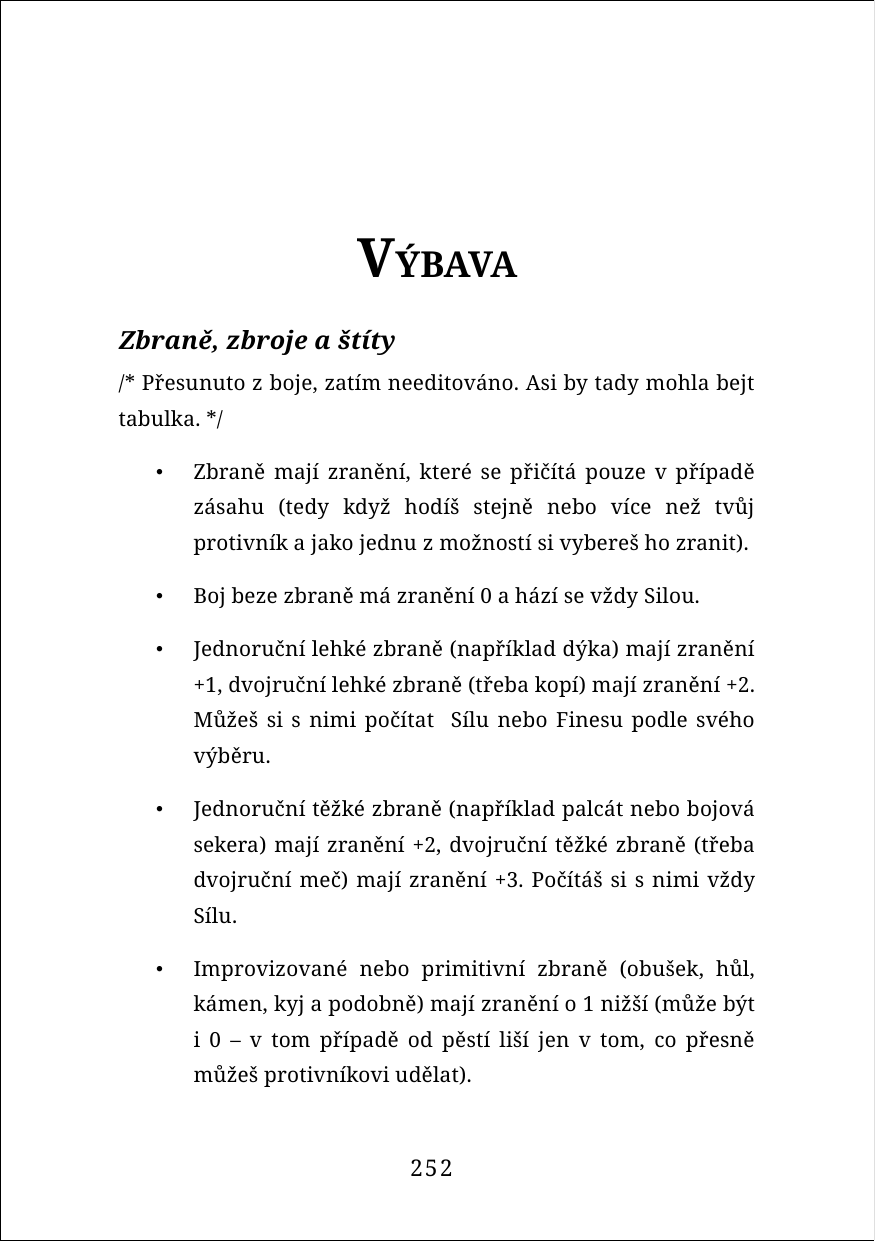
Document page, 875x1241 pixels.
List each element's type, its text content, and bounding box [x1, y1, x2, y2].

list Jednoruční těžké zbraně (například palcát nebo bojová sekera) mají zranění +2, dvojruční těžké zbraně (třeba dvojruční meč) mají zranění +3. Počítáš si s nimi vždy Sílu. [156, 794, 756, 929]
subtitle Zbraně, zbroje a štíty [118, 322, 756, 356]
text /* Přesunuto z boje, zatím needitováno. Asi by tady mohla bejt tabulka. */ [118, 368, 756, 432]
list Zbraně mají zranění, které se přičítá pouze v případě zásahu (tedy když hodíš stejně nebo více než tvůj protivník a jako jednu z možností si vybereš ho zranit). [156, 457, 756, 556]
list Jednoruční lehké zbraně (například dýka) mají zranění +1, dvojruční lehké zbraně (třeba kopí) mají zranění +2. Můžeš si s nimi počítat Sílu nebo Finesu podle svého výběru. [156, 634, 756, 769]
subtitle Výbava [118, 219, 756, 293]
list Improvizované nebo primitivní zbraně (obušek, hůl, kámen, kyj a podobně) mají zranění o 1 nižší (může být i 0 – v tom případě od pěstí liší jen v tom, co přesně můžeš protivníkovi udělat). [156, 954, 756, 1089]
list Boj beze zbraně má zranění 0 a hází se vždy Silou. [156, 581, 756, 609]
